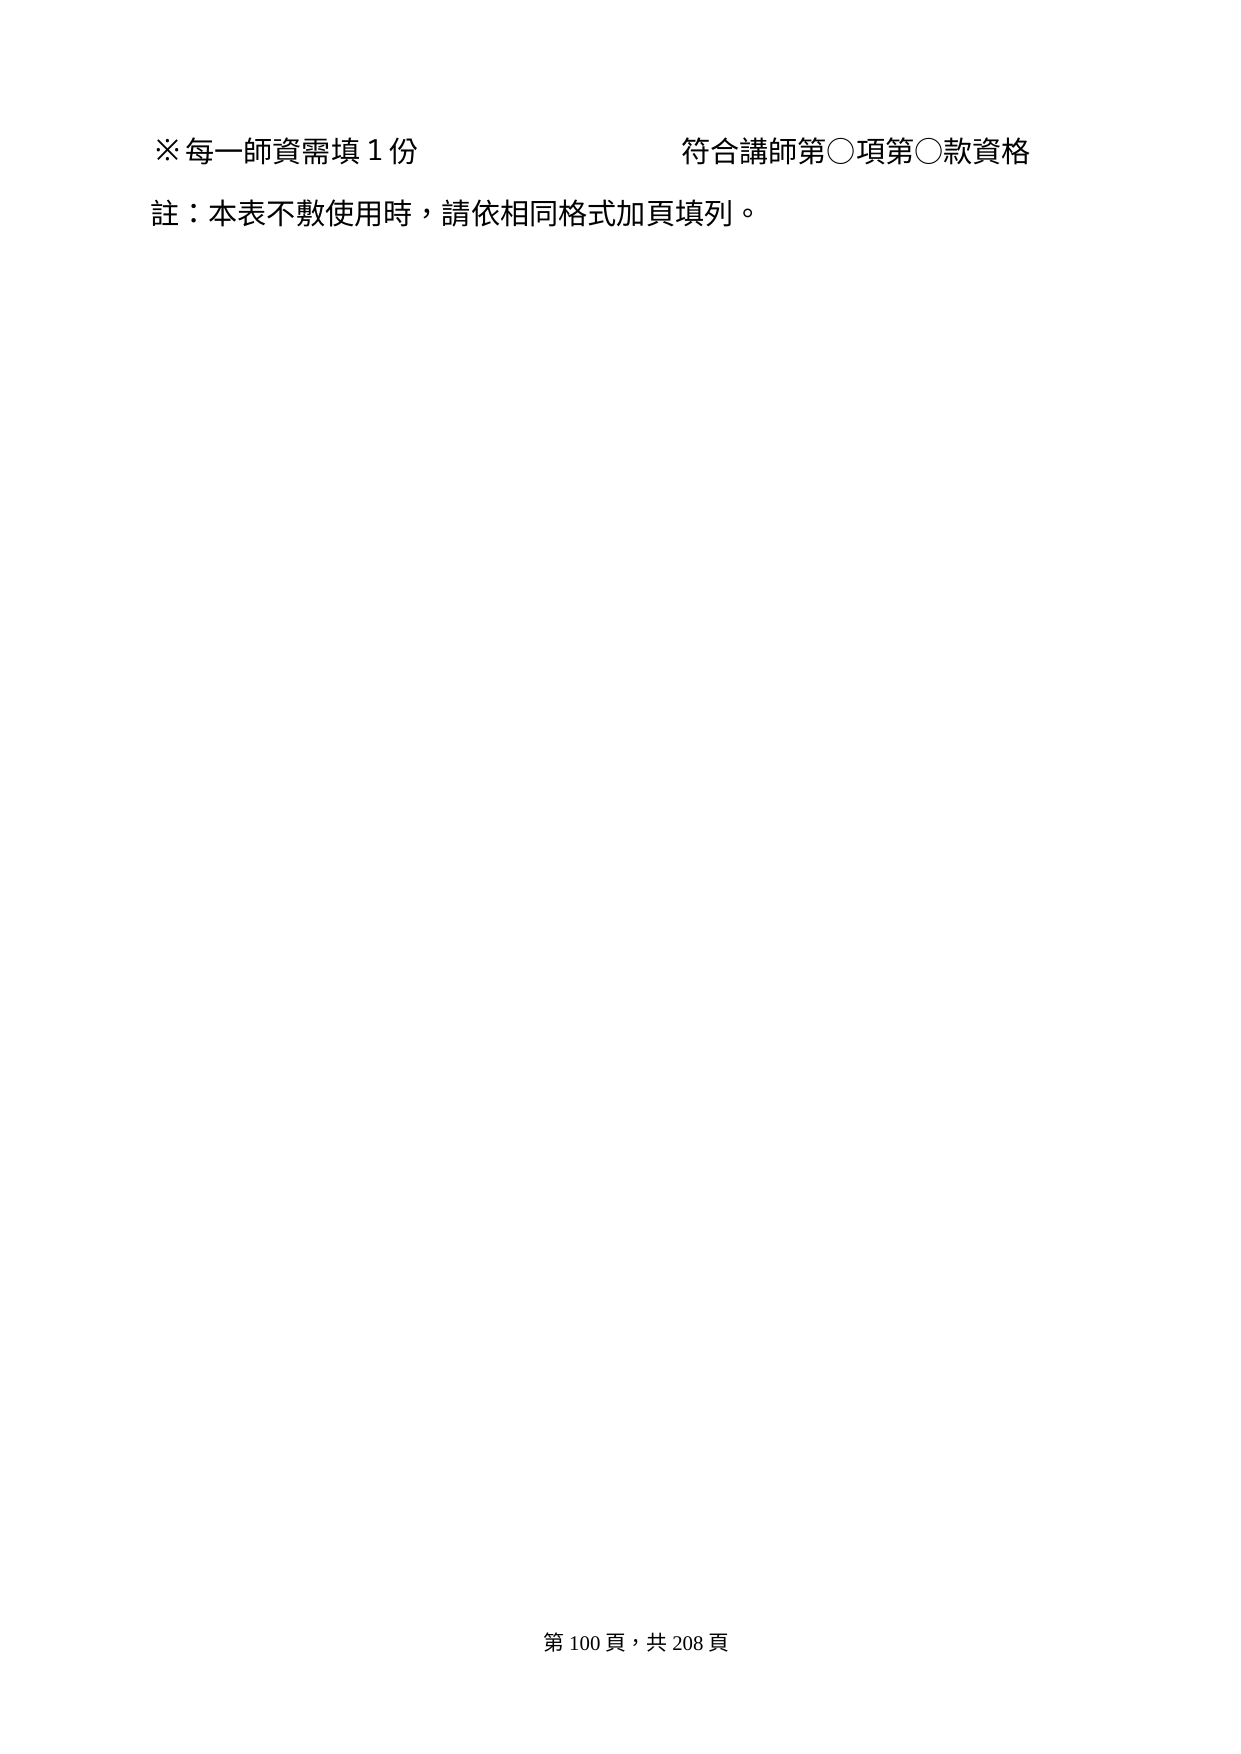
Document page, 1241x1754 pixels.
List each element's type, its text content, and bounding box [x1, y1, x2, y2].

text 註：本表不敷使用時，請依相同格式加頁填列。 [150, 170, 1122, 233]
text ※每一師資需填1份 符合講師第○項第○款資格 [150, 108, 1122, 170]
